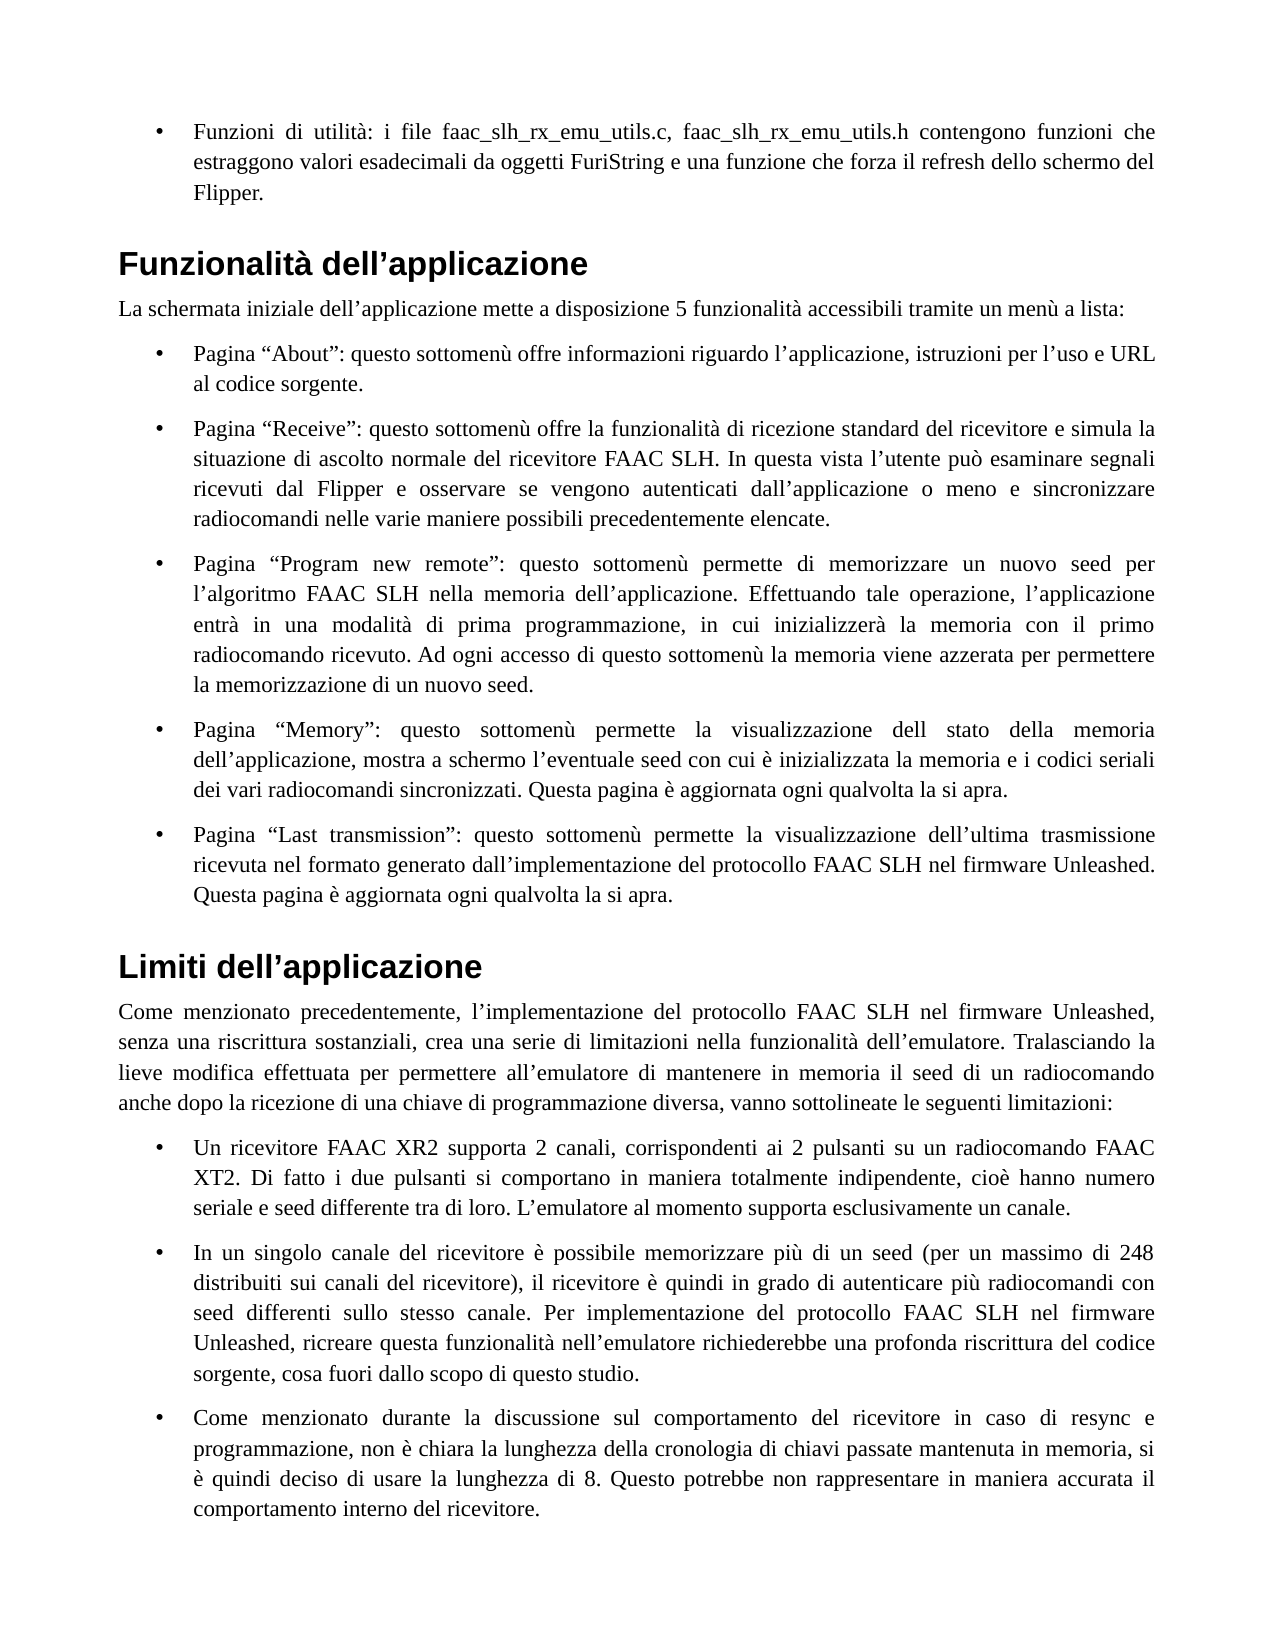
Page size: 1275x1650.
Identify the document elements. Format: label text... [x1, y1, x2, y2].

list Funzioni di utilità: i file faac_slh_rx_emu_utils.c, faac_slh_rx_emu_utils.h contengono funzioni che estraggono valori esadecimali da oggetti FuriString e una funzione che forza il refresh dello schermo del Flipper. [156, 118, 1157, 205]
subtitle Funzionalità dell’applicazione [118, 244, 1157, 283]
list In un singolo canale del ricevitore è possibile memorizzare più di un seed (per un massimo di 248 distribuiti sui canali del ricevitore), il ricevitore è quindi in grado di autenticare più radiocomandi con seed differenti sullo stesso canale. Per implementazione del protocollo FAAC SLH nel firmware Unleashed, ricreare questa funzionalità nell’emulatore richiederebbe una profonda riscrittura del codice sorgente, cosa fuori dallo scopo di questo studio. [156, 1239, 1157, 1386]
list Un ricevitore FAAC XR2 supporta 2 canali, corrispondenti ai 2 pulsanti su un radiocomando FAAC XT2. Di fatto i due pulsanti si comportano in maniera totalmente indipendente, cioè hanno numero seriale e seed differente tra di loro. L’emulatore al momento supporta esclusivamente un canale. [156, 1133, 1157, 1220]
list Pagina “Program new remote”: questo sottomenù permette di memorizzare un nuovo seed per l’algoritmo FAAC SLH nella memoria dell’applicazione. Effettuando tale operazione, l’applicazione entrà in una modalità di prima programmazione, in cui inizializzerà la memoria con il primo radiocomando ricevuto. Ad ogni accesso di questo sottomenù la memoria viene azzerata per permettere la memorizzazione di un nuovo seed. [156, 550, 1157, 697]
list Pagina “Receive”: questo sottomenù offre la funzionalità di ricezione standard del ricevitore e simula la situazione di ascolto normale del ricevitore FAAC SLH. In questa vista l’utente può esaminare segnali ricevuti dal Flipper e osservare se vengono autenticati dall’applicazione o meno e sincronizzare radiocomandi nelle varie maniere possibili precedentemente elencate. [156, 415, 1157, 532]
list Come menzionato durante la discussione sul comportamento del ricevitore in caso di resync e programmazione, non è chiara la lunghezza della cronologia di chiavi passate mantenuta in memoria, si è quindi deciso di usare la lunghezza di 8. Questo potrebbe non rappresentare in maniera accurata il comportamento interno del ricevitore. [156, 1404, 1157, 1521]
list Pagina “Memory”: questo sottomenù permette la visualizzazione dell stato della memoria dell’applicazione, mostra a schermo l’eventuale seed con cui è inizializzata la memoria e i codici seriali dei vari radiocomandi sincronizzati. Questa pagina è aggiornata ogni qualvolta la si apra. [156, 716, 1157, 803]
subtitle Limiti dell’applicazione [118, 947, 1157, 986]
list Pagina “About”: questo sottomenù offre informazioni riguardo l’applicazione, istruzioni per l’uso e URL al codice sorgente. [156, 340, 1157, 396]
list Pagina “Last transmission”: questo sottomenù permette la visualizzazione dell’ultima trasmissione ricevuta nel formato generato dall’implementazione del protocollo FAAC SLH nel firmware Unleashed. Questa pagina è aggiornata ogni qualvolta la si apra. [156, 821, 1157, 908]
text Come menzionato precedentemente, l’implementazione del protocollo FAAC SLH nel firmware Unleashed, senza una riscrittura sostanziali, crea una serie di limitazioni nella funzionalità dell’emulatore. Tralasciando la lieve modifica effettuata per permettere all’emulatore di mantenere in memoria il seed di un radiocomando anche dopo la ricezione di una chiave di programmazione diversa, vanno sottolineate le seguenti limitazioni: [118, 998, 1157, 1115]
text La schermata iniziale dell’applicazione mette a disposizione 5 funzionalità accessibili tramite un menù a lista: [118, 295, 1157, 321]
